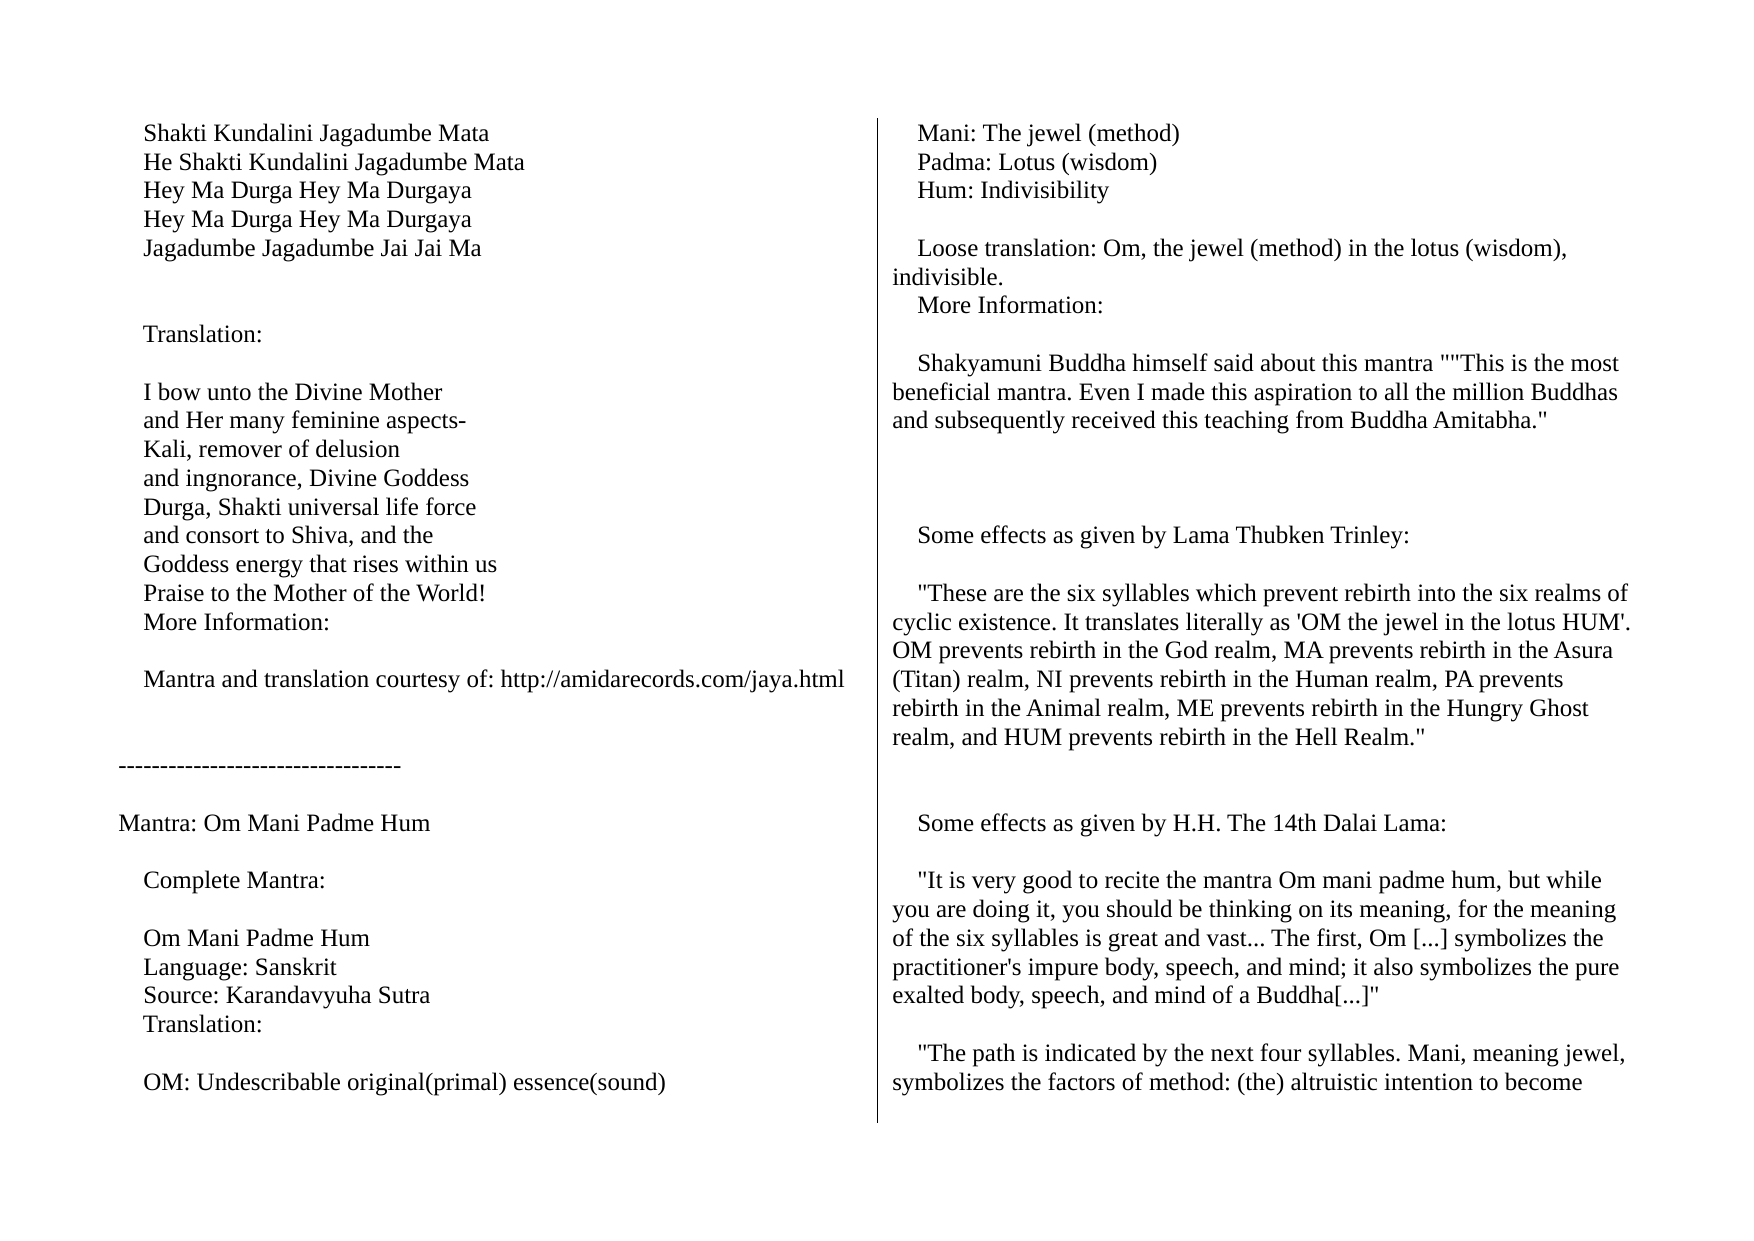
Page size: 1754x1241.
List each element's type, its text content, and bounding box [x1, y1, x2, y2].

text Translation: [118, 319, 862, 348]
text Om Mani Padme Hum [118, 923, 862, 952]
text Shakyamuni Buddha himself said about this mantra ""This is the most beneficial mantra. Even I made this aspiration to all the million Buddhas and subsequently received this teaching from Buddha Amitabha." [892, 348, 1636, 434]
text Hey Ma Durga Hey Ma Durgaya [118, 204, 862, 233]
text Durga, Shakti universal life force [118, 492, 862, 521]
text Kali, remover of delusion [118, 434, 862, 463]
text Some effects as given by Lama Thubken Trinley: [892, 521, 1636, 549]
text and Her many feminine aspects- [118, 406, 862, 434]
text Mani: The jewel (method) [892, 118, 1636, 147]
text More Information: [892, 291, 1636, 319]
text Some effects as given by H.H. The 14th Dalai Lama: [892, 808, 1636, 837]
text He Shakti Kundalini Jagadumbe Mata [118, 147, 862, 176]
text "The path is indicated by the next four syllables. Mani, meaning jewel, symbolizes the factors of method: (the) altruistic intention to become [892, 1038, 1636, 1096]
text Shakti Kundalini Jagadumbe Mata [118, 118, 862, 147]
text OM: Undescribable original(primal) essence(sound) [118, 1067, 862, 1096]
text Source: Karandavyuha Sutra [118, 981, 862, 1009]
text I bow unto the Divine Mother [118, 377, 862, 406]
text "It is very good to recite the mantra Om mani padme hum, but while you are doing it, you should be thinking on its meaning, for the meaning of the six syllables is great and vast... The first, Om [...] symbolizes the practitioner's impure body, speech, and mind; it also symbolizes the pure exalted body, speech, and mind of a Buddha[...]" [892, 866, 1636, 1009]
text Jagadumbe Jagadumbe Jai Jai Ma [118, 233, 862, 262]
text Hum: Indivisibility [892, 176, 1636, 204]
text Praise to the Mother of the World! [118, 578, 862, 607]
text More Information: [118, 607, 862, 636]
text ---------------------------------- [118, 751, 862, 779]
text Complete Mantra: [118, 866, 862, 894]
text Mantra: Om Mani Padme Hum [118, 808, 862, 837]
text Padma: Lotus (wisdom) [892, 147, 1636, 176]
text Mantra and translation courtesy of: http://amidarecords.com/jaya.html [118, 664, 862, 693]
text Translation: [118, 1009, 862, 1038]
text "These are the six syllables which prevent rebirth into the six realms of cyclic existence. It translates literally as 'OM the jewel in the lotus HUM'. OM prevents rebirth in the God realm, MA prevents rebirth in the Asura (Titan) realm, NI prevents rebirth in the Human realm, PA prevents rebirth in the Animal realm, ME prevents rebirth in the Hungry Ghost realm, and HUM prevents rebirth in the Hell Realm." [892, 578, 1636, 751]
text Language: Sanskrit [118, 952, 862, 981]
text Goddess energy that rises within us [118, 549, 862, 578]
text and ingnorance, Divine Goddess [118, 463, 862, 492]
text Loose translation: Om, the jewel (method) in the lotus (wisdom), indivisible. [892, 233, 1636, 291]
text Hey Ma Durga Hey Ma Durgaya [118, 176, 862, 204]
text and consort to Shiva, and the [118, 521, 862, 549]
